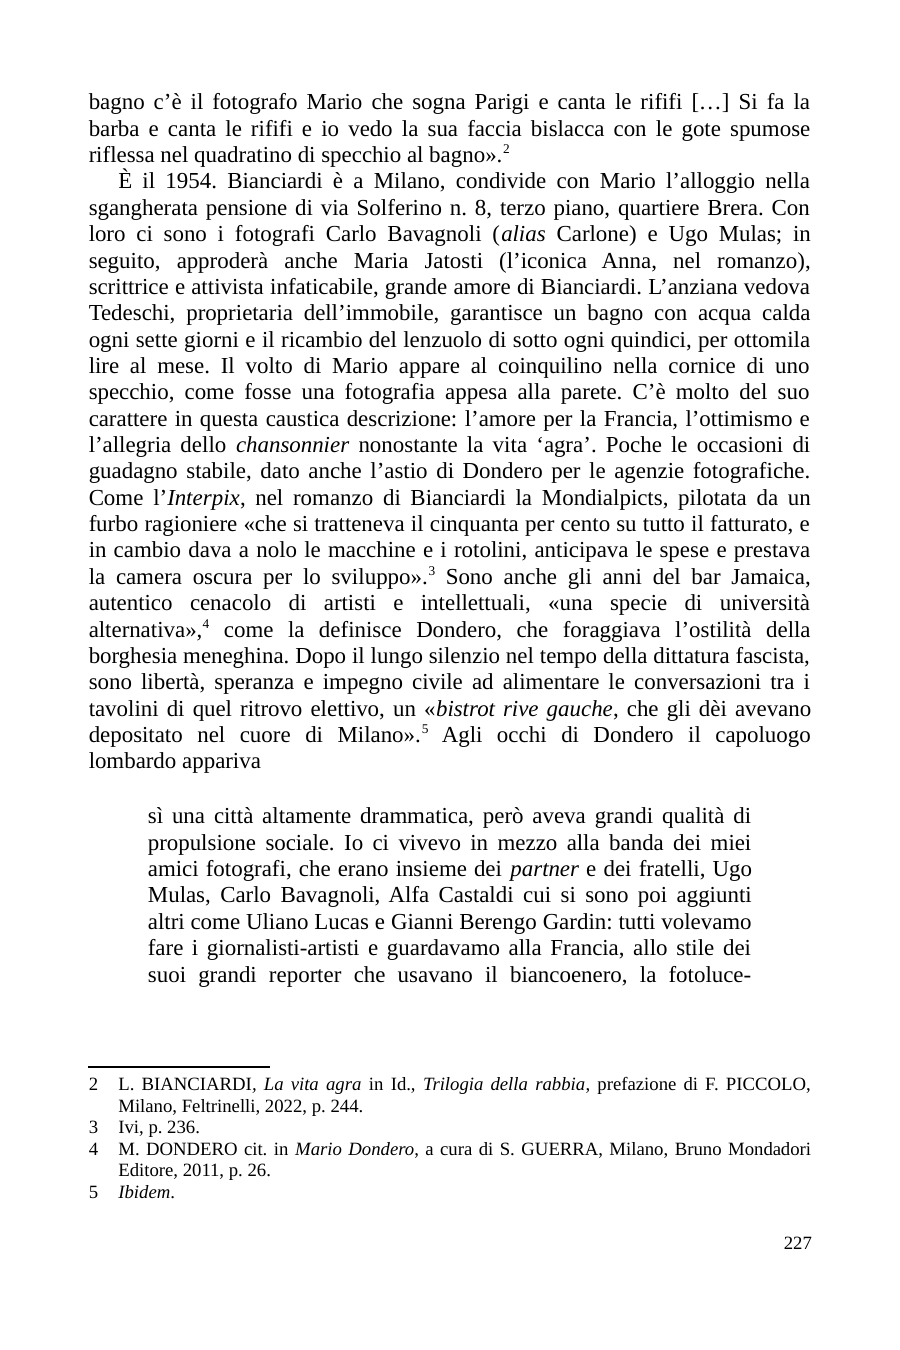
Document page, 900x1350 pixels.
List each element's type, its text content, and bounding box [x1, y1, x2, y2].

text M. DONDERO cit. in Mario Dondero, a cura di S. GUERRA, Milano, Bruno Mondadori Editore, 2011, p. 26. [88, 1138, 811, 1181]
text Ibidem. [88, 1181, 811, 1202]
text È il 1954. Bianciardi è a Milano, condivide con Mario l’alloggio nella sgangherata pensione di via Solferino n. 8, terzo piano, quartiere Brera. Con loro ci sono i fotografi Carlo Bavagnoli (alias Carlone) e Ugo Mulas; in seguito, approderà anche Maria Jatosti (l’iconica Anna, nel romanzo), scrittrice e attivista infaticabile, grande amore di Bianciardi. L’anziana vedova Tedeschi, proprietaria dell’immobile, garantisce un bagno con acqua calda ogni sette giorni e il ricambio del lenzuolo di sotto ogni quindici, per ottomila lire al mese. Il volto di Mario appare al coinquilino nella cornice di uno specchio, come fosse una fotografia appesa alla parete. C’è molto del suo carattere in questa caustica descrizione: l’amore per la Francia, l’ottimismo e l’allegria dello chansonnier nonostante la vita ‘agra’. Poche le occasioni di guadagno stabile, dato anche l’astio di Dondero per le agenzie fotografiche. Come l’Interpix, nel romanzo di Bianciardi la Mondialpicts, pilotata da un furbo ragioniere «che si tratteneva il cinquanta per cento su tutto il fatturato, e in cambio dava a nolo le macchine e i rotolini, anticipava le spese e prestava la camera oscura per lo sviluppo». Sono anche gli anni del bar Jamaica, autentico cenacolo di artisti e intellettuali, «una specie di università alternativa», come la definisce Dondero, che foraggiava l’ostilità della borghesia meneghina. Dopo il lungo silenzio nel tempo della dittatura fascista, sono libertà, speranza e impegno civile ad alimentare le conversazioni tra i tavolini di quel ritrovo elettivo, un «bistrot rive gauche, che gli dèi avevano depositato nel cuore di Milano». Agli occhi di Dondero il capoluogo lombardo appariva [88, 168, 811, 774]
text L. BIANCIARDI, La vita agra in Id., Trilogia della rabbia, prefazione di F. PICCOLO, Milano, Feltrinelli, 2022, p. 244. [88, 1073, 811, 1116]
text Ivi, p. 236. [88, 1116, 811, 1138]
text sì una città altamente drammatica, però aveva grandi qualità di propulsione sociale. Io ci vivevo in mezzo alla banda dei miei amici fotografi, che erano insieme dei partner e dei fratelli, Ugo Mulas, Carlo Bavagnoli, Alfa Castaldi cui si sono poi aggiunti altri come Uliano Lucas e Gianni Berengo Gardin: tutti volevamo fare i giornalisti-artisti e guardavamo alla Francia, allo stile dei suoi grandi reporter che usavano il biancoenero, la fotoluce- [148, 802, 752, 987]
text bagno c’è il fotografo Mario che sogna Parigi e canta le rififi […] Si fa la barba e canta le rififi e io vedo la sua faccia bislacca con le gote spumose riflessa nel quadratino di specchio al bagno». [88, 88, 811, 168]
